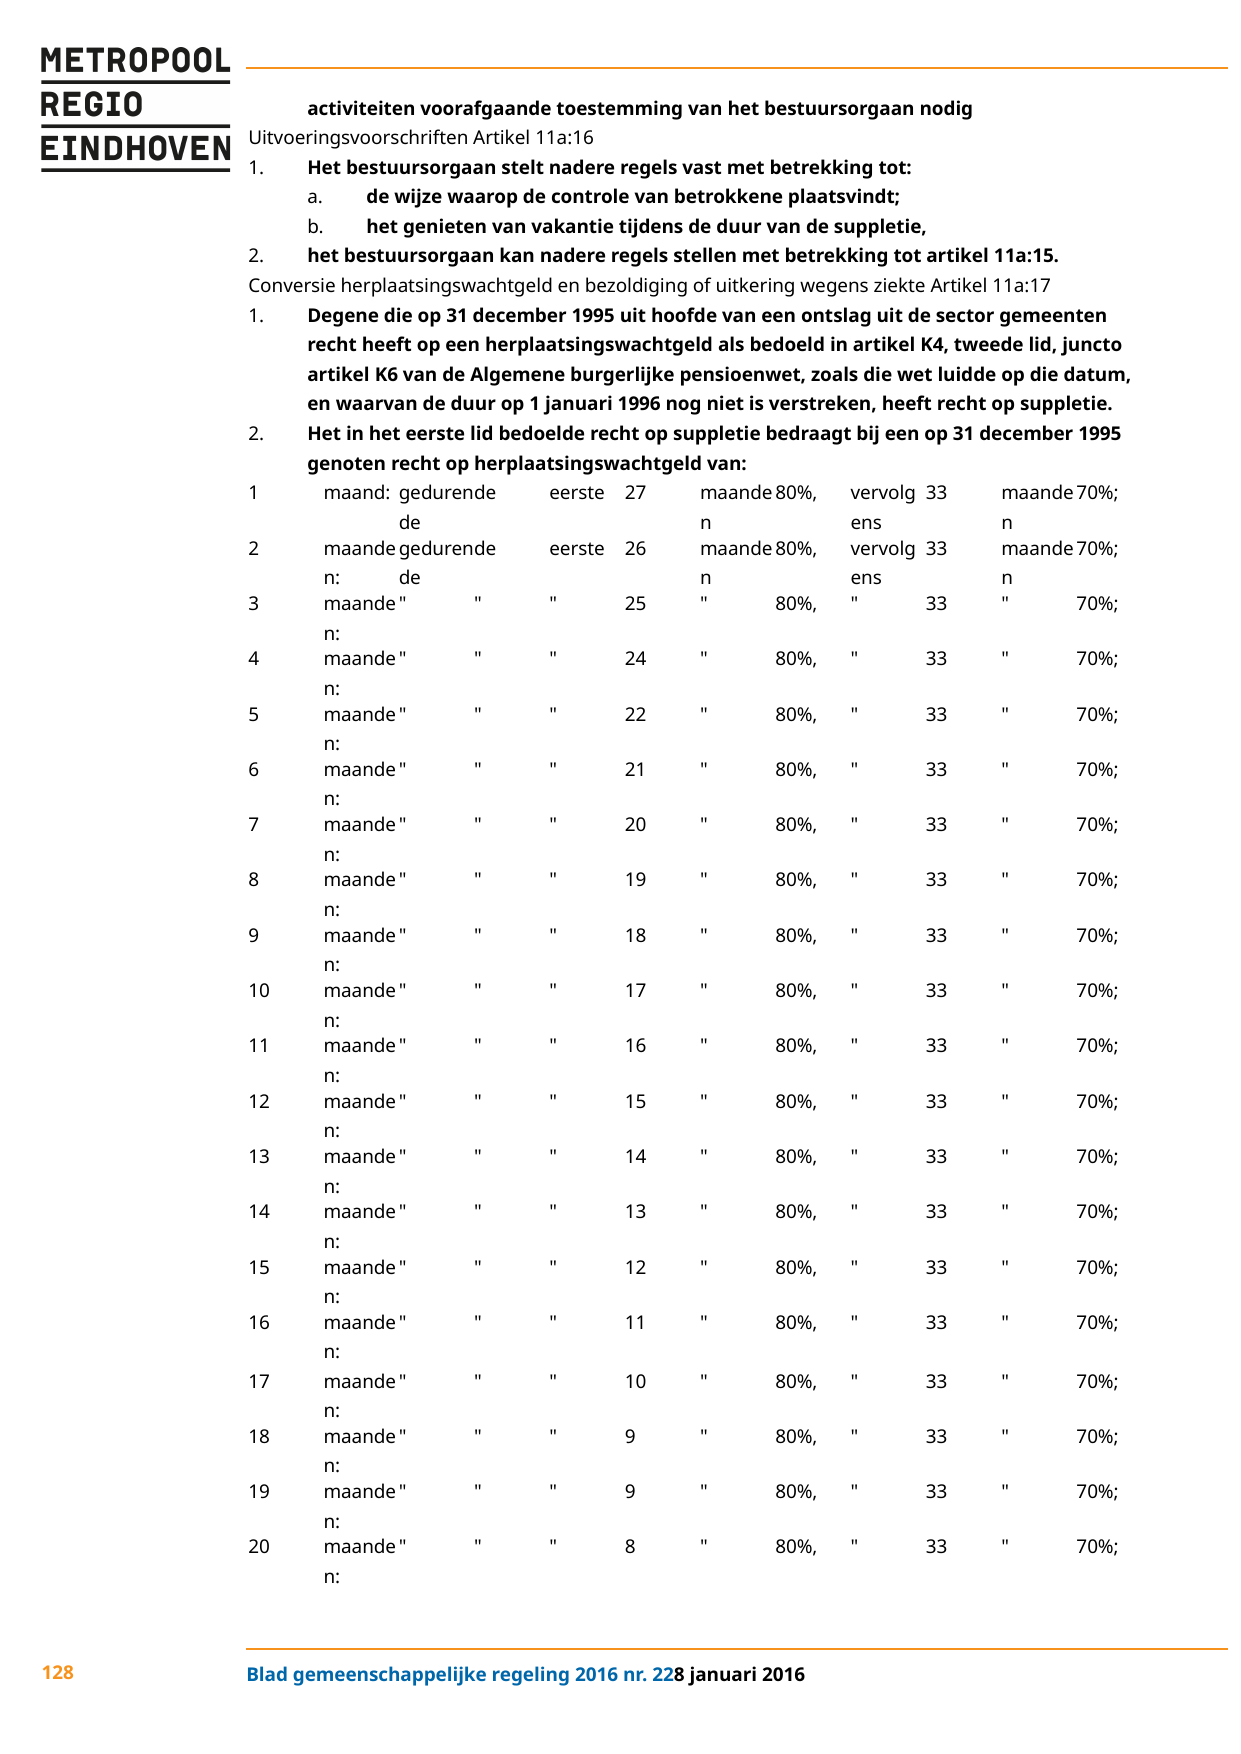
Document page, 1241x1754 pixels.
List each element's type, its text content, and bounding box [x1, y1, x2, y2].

table_cell maanden: [323, 1088, 398, 1143]
table_cell gedurende [399, 535, 474, 590]
table_cell 33 [926, 867, 1001, 922]
table_cell 33 [926, 756, 1001, 811]
table_cell " [474, 1423, 549, 1478]
table_cell " [1001, 1254, 1076, 1309]
table_cell 70%; [1076, 977, 1152, 1033]
table_cell " [1001, 1534, 1076, 1589]
list Het in het eerste lid bedoelde recht op suppletie bedraagt bij een op 31 december 1995 genoten recht op herplaatsingswachtgeld van: [248, 420, 1152, 476]
table_cell 70%; [1076, 1199, 1152, 1254]
table_cell " [850, 590, 926, 645]
table_cell " [399, 756, 474, 811]
table_cell 70%; [1076, 1423, 1152, 1478]
table_cell 17 [625, 977, 700, 1033]
table_cell maanden: [323, 1423, 398, 1478]
table_cell " [549, 1033, 624, 1088]
table_cell " [1001, 1479, 1076, 1534]
table_cell " [700, 756, 775, 811]
table_cell " [549, 590, 624, 645]
table_cell " [549, 1479, 624, 1534]
table_cell " [474, 1033, 549, 1088]
table_cell " [850, 1143, 926, 1198]
table_cell 8 [248, 867, 323, 922]
table_cell eerste [549, 535, 624, 590]
table_cell 16 [248, 1309, 323, 1364]
table_cell " [700, 701, 775, 756]
table_cell " [1001, 1199, 1076, 1254]
table_cell " [549, 1423, 624, 1478]
table_cell " [549, 1534, 624, 1589]
list Degene die op 31 december 1995 uit hoofde van een ontslag uit de sector gemeenten recht heeft op een herplaatsingswachtgeld als bedoeld in artikel K4, tweede lid, juncto artikel K6 van de Algemene burgerlijke pensioenwet, zoals die wet luidde op die datum, en waarvan de duur op 1 januari 1996 nog niet is verstreken, heeft recht op suppletie. [248, 302, 1152, 416]
table_cell maanden [700, 535, 775, 590]
table_cell " [549, 977, 624, 1033]
table_cell " [474, 922, 549, 977]
table_cell 70%; [1076, 922, 1152, 977]
table_cell 11 [625, 1309, 700, 1364]
table_cell 70%; [1076, 701, 1152, 756]
table_cell 33 [926, 1423, 1001, 1478]
table_cell " [399, 1199, 474, 1254]
table_cell 16 [625, 1033, 700, 1088]
table_cell " [700, 977, 775, 1033]
table_cell " [1001, 756, 1076, 811]
table_header 17 [248, 1368, 323, 1423]
table_cell " [700, 811, 775, 867]
table_cell " [399, 867, 474, 922]
table_cell " [399, 1088, 474, 1143]
table_cell 22 [625, 701, 700, 756]
table_cell 80%, [775, 1143, 850, 1198]
table_cell " [399, 1033, 474, 1088]
table_cell " [700, 1143, 775, 1198]
table_cell " [700, 1479, 775, 1534]
table_cell maanden: [323, 1309, 398, 1364]
table_cell 70%; [1076, 811, 1152, 867]
table_cell 80%, [775, 977, 850, 1033]
table_cell " [474, 645, 549, 701]
table_header vervolgens [850, 480, 926, 535]
table_cell " [1001, 590, 1076, 645]
table_cell " [399, 1479, 474, 1534]
table_cell 80%, [775, 701, 850, 756]
table_cell 80%, [775, 811, 850, 867]
table_cell 70%; [1076, 590, 1152, 645]
table_cell 15 [625, 1088, 700, 1143]
table_header maanden [1001, 480, 1076, 535]
table_cell " [549, 701, 624, 756]
table_cell " [1001, 977, 1076, 1033]
table_cell " [474, 1254, 549, 1309]
table_header " [700, 1368, 775, 1423]
table_cell " [850, 811, 926, 867]
list activiteiten voorafgaande toestemming van het bestuursorgaan nodig [248, 95, 1152, 121]
table_cell 4 [248, 645, 323, 701]
list Het bestuursorgaan stelt nadere regels vast met betrekking tot: [248, 154, 1152, 180]
text Uitvoeringsvoorschriften Artikel 11a:16 [248, 124, 1152, 150]
table_cell 70%; [1076, 1033, 1152, 1088]
table_cell " [549, 1143, 624, 1198]
table_cell " [474, 1088, 549, 1143]
table_cell maanden: [323, 811, 398, 867]
table_cell " [700, 1088, 775, 1143]
table_cell 33 [926, 1199, 1001, 1254]
table_cell " [474, 756, 549, 811]
table_cell " [850, 1479, 926, 1534]
list het genieten van vakantie tijdens de duur van de suppletie, [307, 213, 1152, 239]
table_cell 33 [926, 535, 1001, 590]
table_cell 80%, [775, 1199, 850, 1254]
table_cell " [474, 1309, 549, 1364]
table_cell 33 [926, 1309, 1001, 1364]
table_cell " [399, 590, 474, 645]
table_cell " [850, 867, 926, 922]
table_header 33 [926, 1368, 1001, 1423]
table_cell " [850, 1254, 926, 1309]
table_cell 80%, [775, 590, 850, 645]
table_cell 24 [625, 645, 700, 701]
table_header 10 [625, 1368, 700, 1423]
table_cell " [850, 1423, 926, 1478]
table_cell 10 [248, 977, 323, 1033]
table_cell " [850, 1199, 926, 1254]
table_cell 13 [625, 1199, 700, 1254]
table_cell " [549, 756, 624, 811]
table_cell " [850, 1534, 926, 1589]
table_cell 8 [625, 1534, 700, 1589]
table_cell " [549, 645, 624, 701]
table_header 33 [926, 480, 1001, 535]
table_cell 9 [625, 1479, 700, 1534]
table_cell " [474, 590, 549, 645]
table_cell 33 [926, 645, 1001, 701]
table_cell maanden: [323, 756, 398, 811]
table_cell 70%; [1076, 1309, 1152, 1364]
table_cell " [850, 1309, 926, 1364]
table_cell 20 [248, 1534, 323, 1589]
table_cell " [549, 1309, 624, 1364]
table_cell " [399, 1254, 474, 1309]
table_cell 80%, [775, 535, 850, 590]
table_cell 20 [625, 811, 700, 867]
table_cell " [700, 1423, 775, 1478]
table_header " [850, 1368, 926, 1423]
table_cell " [474, 1479, 549, 1534]
table_cell " [399, 811, 474, 867]
table_cell " [700, 645, 775, 701]
table_header 70%; [1076, 1368, 1152, 1423]
table_cell maanden: [323, 1143, 398, 1198]
table_cell maanden: [323, 645, 398, 701]
table_header " [1001, 1368, 1076, 1423]
table_cell " [700, 922, 775, 977]
table_cell 33 [926, 1479, 1001, 1534]
table_header maanden [700, 480, 775, 535]
table_cell maanden: [323, 867, 398, 922]
table_cell " [399, 1534, 474, 1589]
table_cell vervolgens [850, 535, 926, 590]
table_cell 19 [248, 1479, 323, 1534]
table_cell 33 [926, 922, 1001, 977]
table_cell maanden: [323, 1254, 398, 1309]
table_cell 25 [625, 590, 700, 645]
table_cell maanden: [323, 535, 398, 590]
list het bestuursorgaan kan nadere regels stellen met betrekking tot artikel 11a:15. [248, 243, 1152, 268]
table_header gedurende [399, 480, 474, 535]
table_cell " [399, 645, 474, 701]
table_cell 70%; [1076, 645, 1152, 701]
table_cell " [1001, 1143, 1076, 1198]
table_cell 80%, [775, 1033, 850, 1088]
table_header " [549, 1368, 624, 1423]
table_cell maanden: [323, 977, 398, 1033]
table_cell " [1001, 922, 1076, 977]
table_cell " [1001, 867, 1076, 922]
table_cell " [1001, 811, 1076, 867]
table_cell 33 [926, 1254, 1001, 1309]
table_cell maanden: [323, 1033, 398, 1088]
table_cell maanden: [323, 701, 398, 756]
table_cell " [700, 1534, 775, 1589]
table_cell 80%, [775, 1534, 850, 1589]
table_cell " [850, 756, 926, 811]
table_cell 14 [625, 1143, 700, 1198]
table_cell 80%, [775, 1423, 850, 1478]
table_cell " [1001, 1423, 1076, 1478]
table_header 80%, [775, 480, 850, 535]
table_cell " [549, 922, 624, 977]
table_cell 26 [625, 535, 700, 590]
table_cell 33 [926, 977, 1001, 1033]
table_cell " [474, 1199, 549, 1254]
table_cell " [850, 645, 926, 701]
table_header 70%; [1076, 480, 1152, 535]
table_cell " [399, 922, 474, 977]
table_cell " [549, 1254, 624, 1309]
table_cell " [399, 1309, 474, 1364]
table_cell " [549, 867, 624, 922]
table_cell 33 [926, 590, 1001, 645]
table_cell 80%, [775, 1309, 850, 1364]
table_cell 80%, [775, 1088, 850, 1143]
table_cell 11 [248, 1033, 323, 1088]
table_cell 3 [248, 590, 323, 645]
table_cell 9 [625, 1423, 700, 1478]
table_cell 80%, [775, 1254, 850, 1309]
table_cell " [399, 701, 474, 756]
table_cell " [700, 590, 775, 645]
text Conversie herplaatsingswachtgeld en bezoldiging of uitkering wegens ziekte Artikel 11a:17 [248, 272, 1152, 298]
table_cell " [1001, 1309, 1076, 1364]
table_header 1 [248, 480, 323, 535]
table_cell 18 [625, 922, 700, 977]
table_cell " [474, 977, 549, 1033]
table_cell 21 [625, 756, 700, 811]
table_cell 80%, [775, 867, 850, 922]
table_cell " [1001, 701, 1076, 756]
table_cell 2 [248, 535, 323, 590]
table_cell " [399, 977, 474, 1033]
table_cell " [700, 1199, 775, 1254]
table_cell 7 [248, 811, 323, 867]
table_cell 12 [248, 1088, 323, 1143]
table_cell maanden: [323, 1534, 398, 1589]
table_cell " [474, 701, 549, 756]
table_header " [474, 1368, 549, 1423]
table_cell " [549, 1088, 624, 1143]
table_cell " [850, 977, 926, 1033]
table_cell 70%; [1076, 1479, 1152, 1534]
table_cell " [474, 1534, 549, 1589]
table_cell 33 [926, 1033, 1001, 1088]
table_header " [399, 1368, 474, 1423]
table_header 80%, [775, 1368, 850, 1423]
table_cell 80%, [775, 1479, 850, 1534]
table_cell 70%; [1076, 1254, 1152, 1309]
table_cell " [549, 1199, 624, 1254]
table_cell 19 [625, 867, 700, 922]
table_cell 33 [926, 811, 1001, 867]
table_cell 18 [248, 1423, 323, 1478]
table_cell maanden: [323, 922, 398, 977]
table_cell " [700, 1033, 775, 1088]
table_cell 80%, [775, 645, 850, 701]
table_cell 33 [926, 701, 1001, 756]
table_cell " [549, 811, 624, 867]
table_cell 80%, [775, 756, 850, 811]
table_cell 70%; [1076, 756, 1152, 811]
table_cell maanden: [323, 1479, 398, 1534]
table_cell 5 [248, 701, 323, 756]
table_header maanden: [323, 1368, 398, 1423]
table_cell " [399, 1423, 474, 1478]
table_cell 33 [926, 1143, 1001, 1198]
table_cell 15 [248, 1254, 323, 1309]
table_cell " [850, 1088, 926, 1143]
table_cell " [474, 867, 549, 922]
table_cell 70%; [1076, 867, 1152, 922]
table_cell " [700, 1309, 775, 1364]
picture [41, 47, 231, 172]
table_cell 33 [926, 1088, 1001, 1143]
table_cell 33 [926, 1534, 1001, 1589]
table_cell 9 [248, 922, 323, 977]
table_cell 70%; [1076, 535, 1152, 590]
table_cell 13 [248, 1143, 323, 1198]
table_cell de [474, 535, 549, 590]
table_cell 6 [248, 756, 323, 811]
table_cell " [474, 811, 549, 867]
table_cell " [1001, 1033, 1076, 1088]
table_cell " [1001, 1088, 1076, 1143]
table_header maand: [323, 480, 398, 535]
table_cell " [850, 922, 926, 977]
table_cell 70%; [1076, 1088, 1152, 1143]
table_cell 12 [625, 1254, 700, 1309]
table_header 27 [625, 480, 700, 535]
table_cell maanden: [323, 1199, 398, 1254]
table_cell maanden: [323, 590, 398, 645]
table_cell " [850, 1033, 926, 1088]
table_cell " [700, 867, 775, 922]
table_header eerste [549, 480, 624, 535]
table_cell 70%; [1076, 1143, 1152, 1198]
list de wijze waarop de controle van betrokkene plaatsvindt; [307, 183, 1152, 209]
table_cell 70%; [1076, 1534, 1152, 1589]
table_cell maanden [1001, 535, 1076, 590]
table_cell 80%, [775, 922, 850, 977]
table_cell 14 [248, 1199, 323, 1254]
table_cell " [700, 1254, 775, 1309]
table_cell " [850, 701, 926, 756]
table_cell " [399, 1143, 474, 1198]
table_cell " [474, 1143, 549, 1198]
table_cell " [1001, 645, 1076, 701]
table_header de [474, 480, 549, 535]
